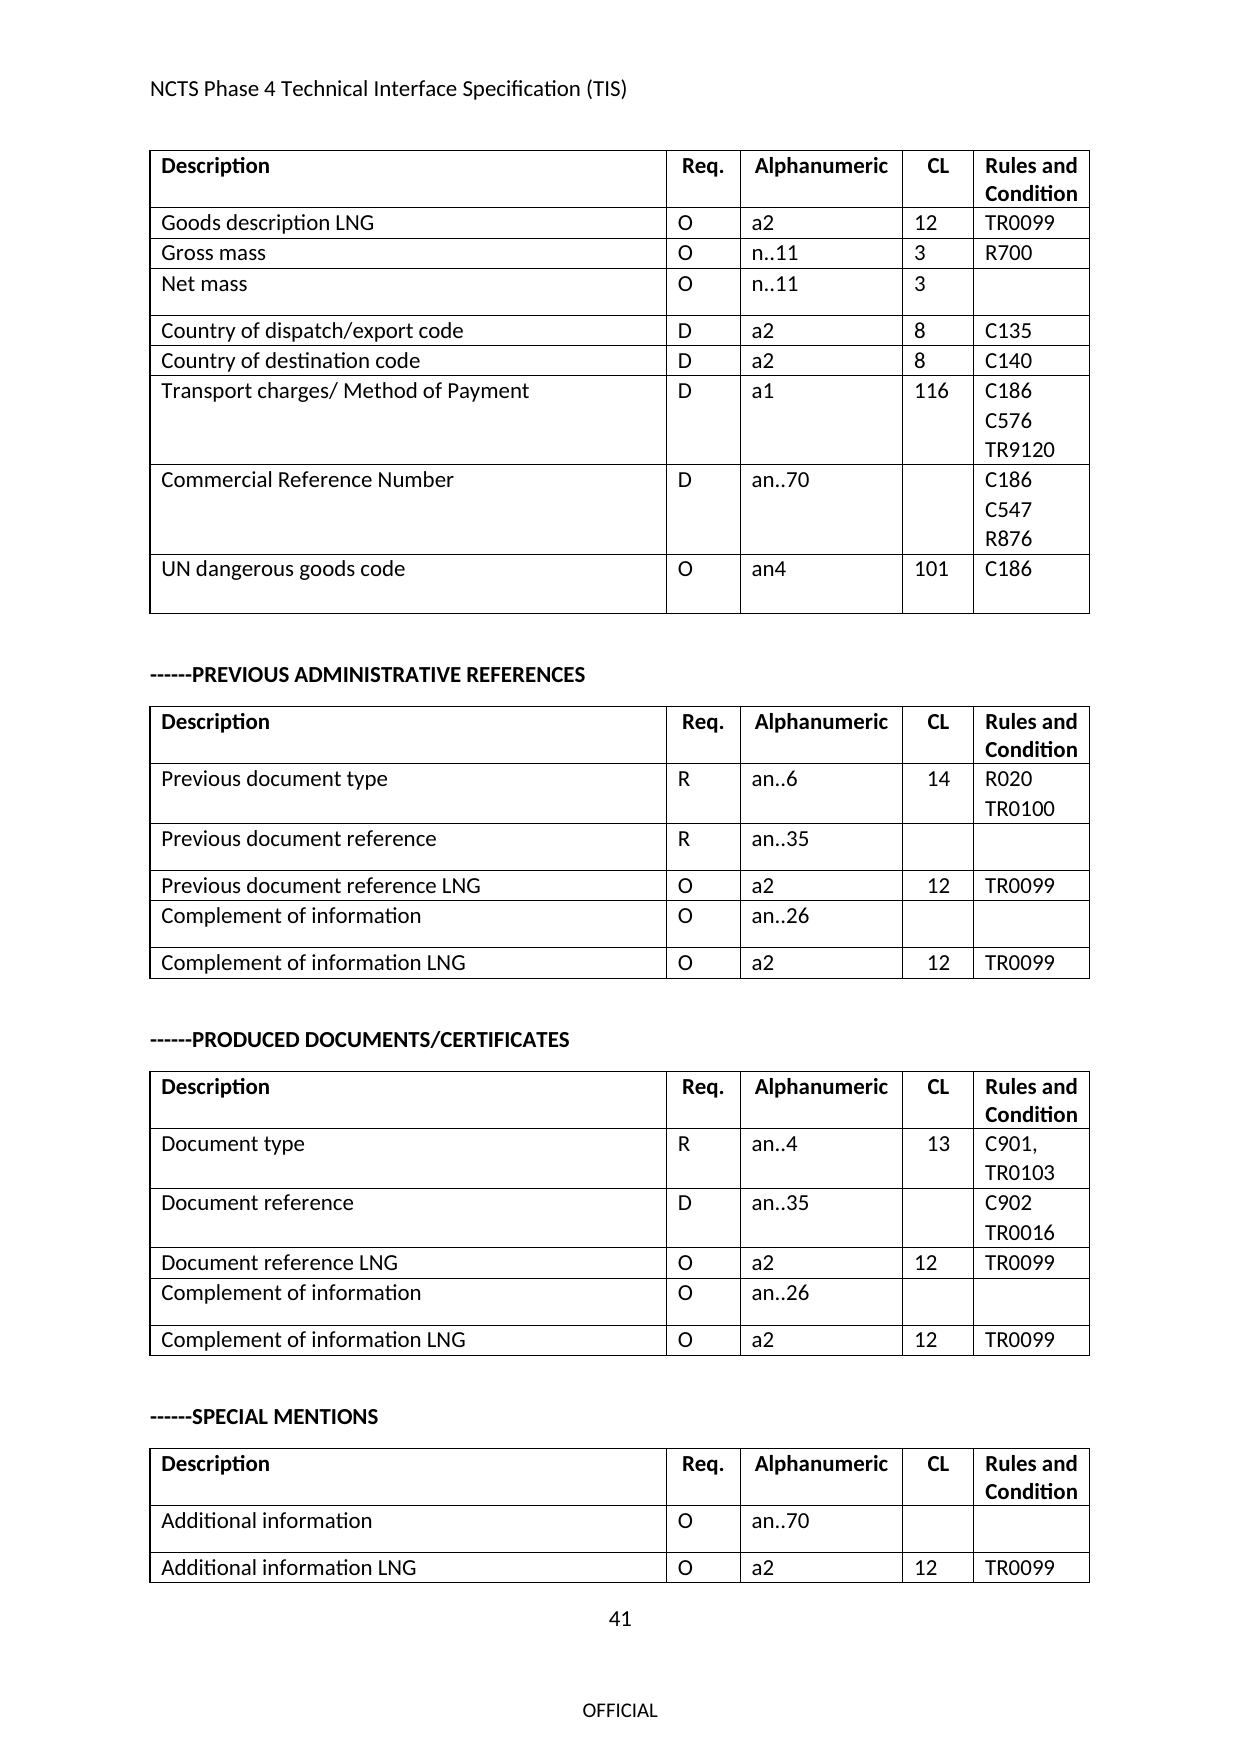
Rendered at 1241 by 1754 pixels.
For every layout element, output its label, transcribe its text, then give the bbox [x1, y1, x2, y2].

table_cell Additional information [151, 1506, 666, 1552]
table_cell D [667, 1189, 740, 1247]
table_cell [903, 1189, 973, 1247]
table_cell Complement of information LNG [151, 1326, 666, 1355]
table_cell D [667, 346, 740, 375]
table_cell Document reference [151, 1189, 666, 1247]
table_header Description [151, 707, 666, 763]
table_header CL [903, 1449, 973, 1505]
table_cell TR0099 [974, 1248, 1089, 1277]
table_cell Previous document type [151, 764, 666, 823]
table_header Rules and Condition [974, 1072, 1089, 1128]
table_header Alphanumeric [741, 151, 902, 207]
table_header Alphanumeric [741, 1072, 902, 1128]
table_cell O [667, 948, 740, 978]
table_cell [974, 901, 1089, 947]
table_cell O [667, 1506, 740, 1552]
table_cell O [667, 1553, 740, 1582]
table_cell 12 [903, 1553, 973, 1582]
table_cell a2 [741, 346, 902, 375]
table_cell C186 [974, 555, 1089, 613]
table_cell Additional information LNG [151, 1553, 666, 1582]
table_cell 14 [903, 764, 973, 823]
table_cell Net mass [151, 269, 666, 315]
table_cell an..6 [741, 764, 902, 823]
text ------SPECIAL MENTIONS [150, 1402, 1090, 1430]
table_cell O [667, 239, 740, 268]
table_cell C186 C547 R876 [974, 465, 1089, 553]
table_cell R020 TR0100 [974, 764, 1089, 823]
table_cell n..11 [741, 269, 902, 315]
table_cell D [667, 316, 740, 345]
table_cell [974, 269, 1089, 315]
table_cell O [667, 901, 740, 947]
table_cell a2 [741, 316, 902, 345]
table_cell an..35 [741, 824, 902, 870]
table_header Description [151, 151, 666, 207]
table_cell Complement of information [151, 1279, 666, 1324]
table_cell TR0099 [974, 208, 1089, 237]
table_cell [903, 824, 973, 870]
table_cell R700 [974, 239, 1089, 268]
table_header Rules and Condition [974, 151, 1089, 207]
table_cell C140 [974, 346, 1089, 375]
table_header Req. [667, 1449, 740, 1505]
table_cell Document type [151, 1129, 666, 1187]
text ------PRODUCED DOCUMENTS/CERTIFICATES [150, 1025, 1090, 1053]
table_cell [903, 465, 973, 553]
table_cell Gross mass [151, 239, 666, 268]
table_cell C901, TR0103 [974, 1129, 1089, 1187]
table_cell Country of destination code [151, 346, 666, 375]
table_cell [903, 1506, 973, 1552]
table_header Rules and Condition [974, 707, 1089, 763]
table_cell an..26 [741, 1279, 902, 1324]
table_cell a2 [741, 1248, 902, 1277]
table_cell 101 [903, 555, 973, 613]
table_cell 116 [903, 376, 973, 464]
table_cell an..70 [741, 465, 902, 553]
table_cell D [667, 376, 740, 464]
table_header CL [903, 151, 973, 207]
table_cell Transport charges/ Method of Payment [151, 376, 666, 464]
table_cell 8 [903, 346, 973, 375]
table_cell 12 [903, 1248, 973, 1277]
table_cell TR0099 [974, 1553, 1089, 1582]
table_cell Complement of information [151, 901, 666, 947]
table_cell Document reference LNG [151, 1248, 666, 1277]
table_cell a2 [741, 1553, 902, 1582]
table_cell TR0099 [974, 871, 1089, 900]
table_cell O [667, 208, 740, 237]
table_cell O [667, 1326, 740, 1355]
table_cell 12 [903, 208, 973, 237]
table_cell an..26 [741, 901, 902, 947]
table_cell a2 [741, 948, 902, 978]
table_cell 12 [903, 871, 973, 900]
table_cell 3 [903, 239, 973, 268]
table_cell Goods description LNG [151, 208, 666, 237]
table_cell an..70 [741, 1506, 902, 1552]
table_cell R [667, 824, 740, 870]
table_cell a2 [741, 208, 902, 237]
table_cell C135 [974, 316, 1089, 345]
table_cell [974, 1506, 1089, 1552]
table_header Alphanumeric [741, 1449, 902, 1505]
table_header Req. [667, 707, 740, 763]
table_cell Commercial Reference Number [151, 465, 666, 553]
table_cell O [667, 555, 740, 613]
table_cell R [667, 1129, 740, 1187]
table_cell an4 [741, 555, 902, 613]
table_cell 8 [903, 316, 973, 345]
table_cell 12 [903, 948, 973, 978]
table_header Req. [667, 151, 740, 207]
table_header Req. [667, 1072, 740, 1128]
table_cell UN dangerous goods code [151, 555, 666, 613]
table_header Description [151, 1072, 666, 1128]
table_header CL [903, 1072, 973, 1128]
table_cell O [667, 269, 740, 315]
table_cell TR0099 [974, 1326, 1089, 1355]
table_cell C902 TR0016 [974, 1189, 1089, 1247]
table_cell an..35 [741, 1189, 902, 1247]
table_cell n..11 [741, 239, 902, 268]
table_cell C186 C576 TR9120 [974, 376, 1089, 464]
table_cell R [667, 764, 740, 823]
table_cell D [667, 465, 740, 553]
table_cell Previous document reference [151, 824, 666, 870]
table_header Alphanumeric [741, 707, 902, 763]
table_cell Complement of information LNG [151, 948, 666, 978]
table_header Rules and Condition [974, 1449, 1089, 1505]
table_cell TR0099 [974, 948, 1089, 978]
table_cell a2 [741, 1326, 902, 1355]
table_cell a2 [741, 871, 902, 900]
table_cell O [667, 1279, 740, 1324]
text ------PREVIOUS ADMINISTRATIVE REFERENCES [150, 660, 1090, 688]
table_cell 12 [903, 1326, 973, 1355]
table_cell [974, 824, 1089, 870]
table_cell 3 [903, 269, 973, 315]
table_cell [974, 1279, 1089, 1324]
table_cell [903, 1279, 973, 1324]
table_cell 13 [903, 1129, 973, 1187]
table_cell an..4 [741, 1129, 902, 1187]
table_header Description [151, 1449, 666, 1505]
table_cell [903, 901, 973, 947]
table_cell Country of dispatch/export code [151, 316, 666, 345]
table_header CL [903, 707, 973, 763]
table_cell O [667, 871, 740, 900]
table_cell O [667, 1248, 740, 1277]
table_cell a1 [741, 376, 902, 464]
table_cell Previous document reference LNG [151, 871, 666, 900]
